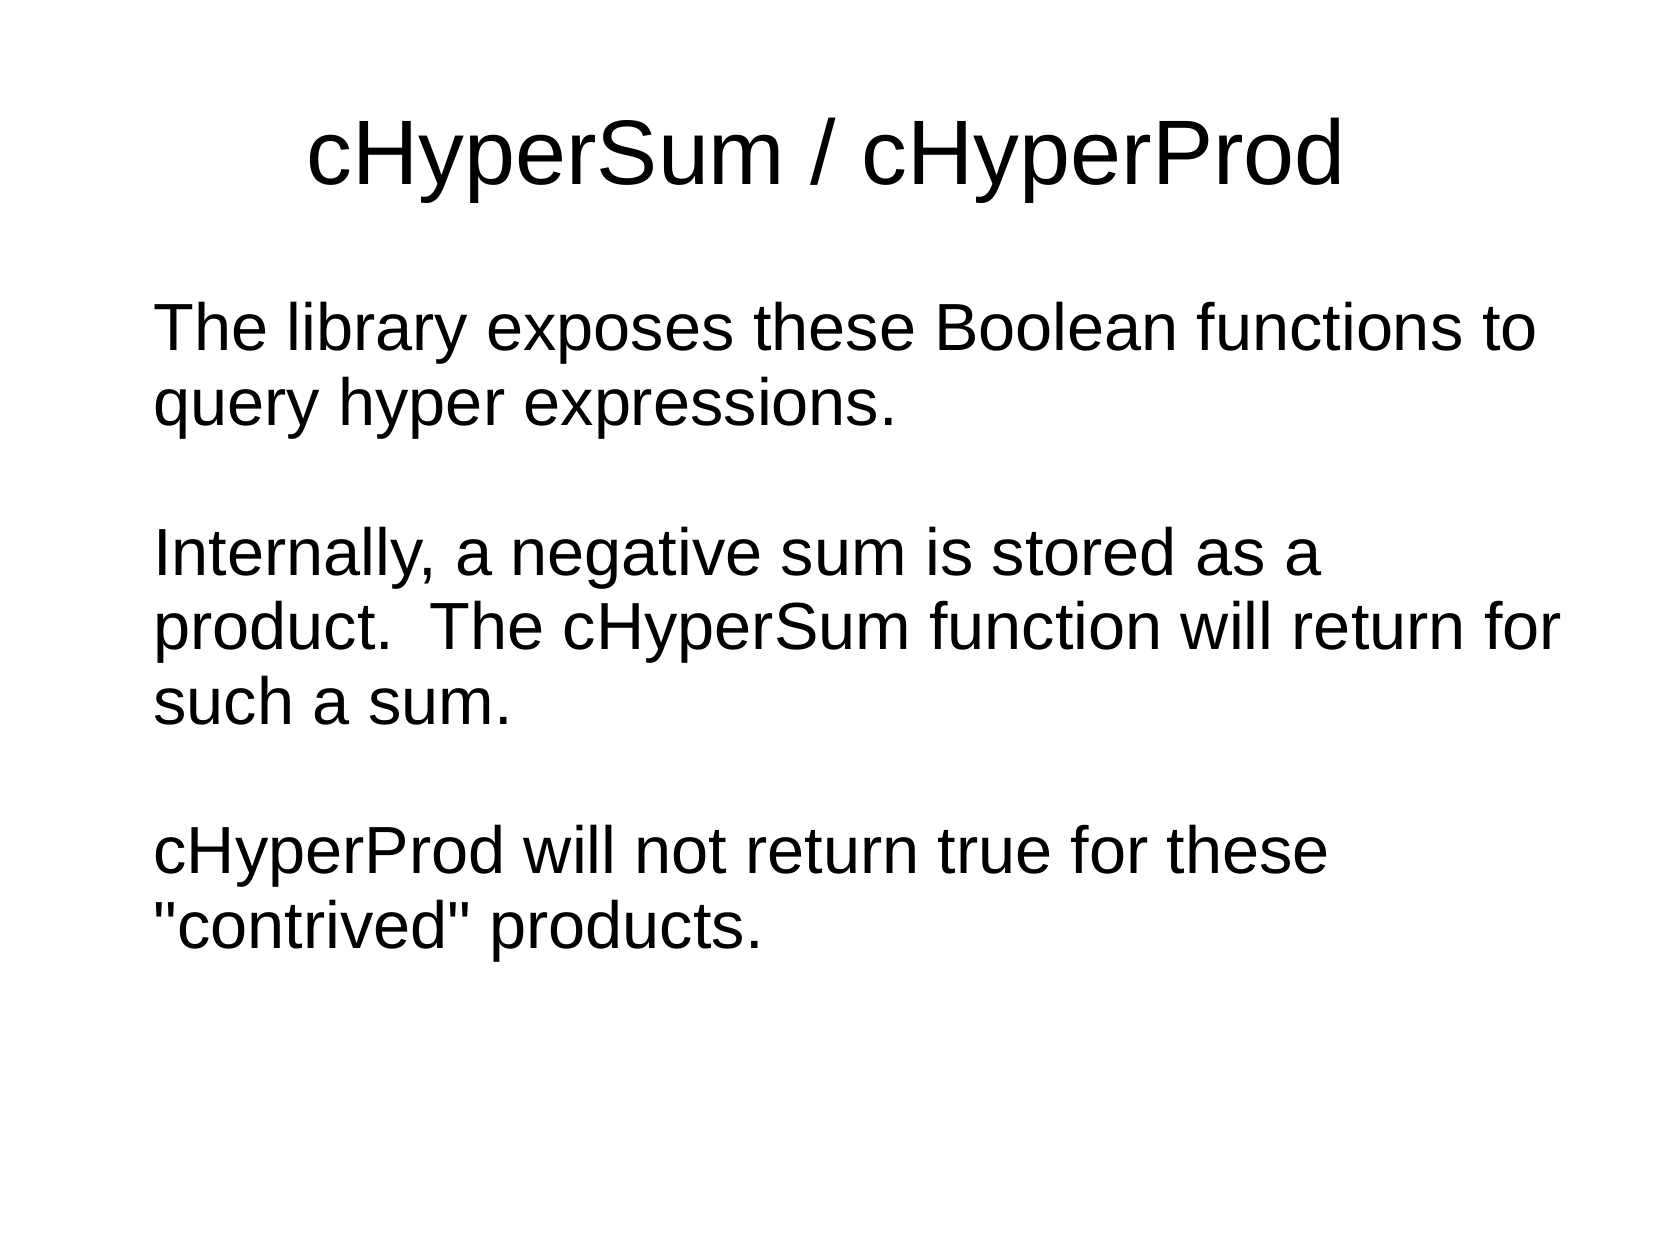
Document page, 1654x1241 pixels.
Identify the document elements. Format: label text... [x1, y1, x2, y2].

title cHyperSum / cHyperProd [82, 49, 1571, 257]
list The library exposes these Boolean functions to query hyper expressions. Internally, a negative sum is stored as a product. The cHyperSum function will return for such a sum. cHyperProd will not return true for these "contrived" products. [82, 290, 1571, 1010]
